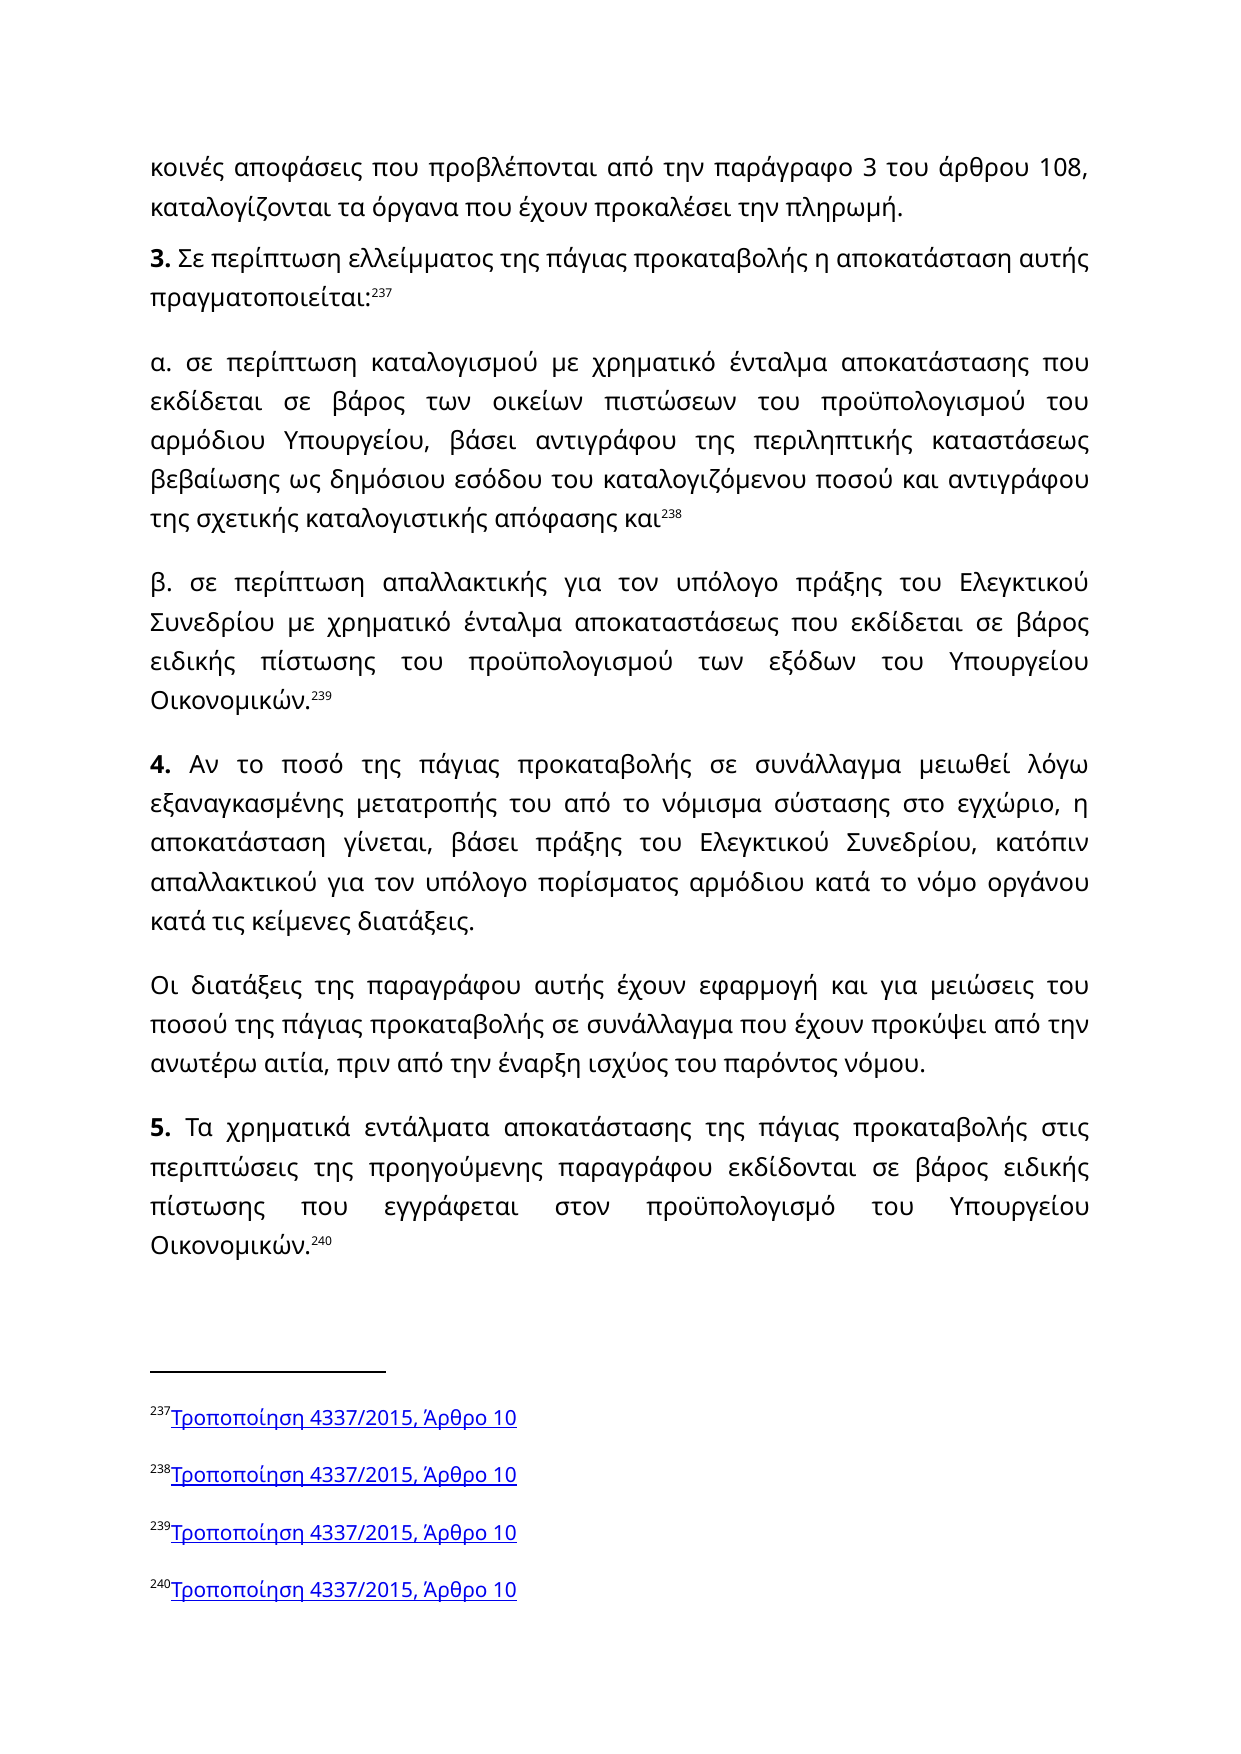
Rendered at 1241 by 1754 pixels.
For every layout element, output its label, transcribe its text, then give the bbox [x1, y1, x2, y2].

text 3. Σε περίπτωση ελλείμματος της πάγιας προκαταβολής η αποκατάσταση αυτής πραγματοποιείται: [150, 241, 1090, 314]
text Τροποποίηση 4337/2015, Άρθρο 10 [150, 1403, 1090, 1431]
text Τροποποίηση 4337/2015, Άρθρο 10 [150, 1518, 1090, 1546]
text Τροποποίηση 4337/2015, Άρθρο 10 [150, 1576, 1090, 1604]
text β. σε περίπτωση απαλλακτικής για τον υπόλογο πράξης του Ελεγκτικού Συνεδρίου με χρηματικό ένταλμα αποκαταστάσεως που εκδίδεται σε βάρος ειδικής πίστωσης του προϋπολογισμού των εξόδων του Υπουργείου Οικονομικών. [150, 565, 1090, 717]
text Οι διατάξεις της παραγράφου αυτής έχουν εφαρμογή και για μειώσεις του ποσού της πάγιας προκαταβολής σε συνάλλαγμα που έχουν προκύψει από την ανωτέρω αιτία, πριν από την έναρξη ισχύος του παρόντος νόμου. [150, 967, 1090, 1080]
text 5. Τα χρηματικά εντάλματα αποκατάστασης της πάγιας προκαταβολής στις περιπτώσεις της προηγούμενης παραγράφου εκδίδονται σε βάρος ειδικής πίστωσης που εγγράφεται στον προϋπολογισμό του Υπουργείου Οικονομικών. [150, 1110, 1090, 1262]
text κοινές αποφάσεις που προβλέπονται από την παράγραφο 3 του άρθρου 108, καταλογίζονται τα όργανα που έχουν προκαλέσει την πληρωμή. [150, 150, 1090, 223]
text Τροποποίηση 4337/2015, Άρθρο 10 [150, 1460, 1090, 1489]
text α. σε περίπτωση καταλογισμού με χρηματικό ένταλμα αποκατάστασης που εκδίδεται σε βάρος των οικείων πιστώσεων του προϋπολογισμού του αρμόδιου Υπουργείου, βάσει αντιγράφου της περιληπτικής καταστάσεως βεβαίωσης ως δημόσιου εσόδου του καταλογιζόμενου ποσού και αντιγράφου της σχετικής καταλογιστικής απόφασης και [150, 344, 1090, 535]
text 4. Αν το ποσό της πάγιας προκαταβολής σε συνάλλαγμα μειωθεί λόγω εξαναγκασμένης μετατροπής του από το νόμισμα σύστασης στο εγχώριο, η αποκατάσταση γίνεται, βάσει πράξης του Ελεγκτικού Συνεδρίου, κατόπιν απαλλακτικού για τον υπόλογο πορίσματος αρμόδιου κατά το νόμο οργάνου κατά τις κείμενες διατάξεις. [150, 747, 1090, 937]
